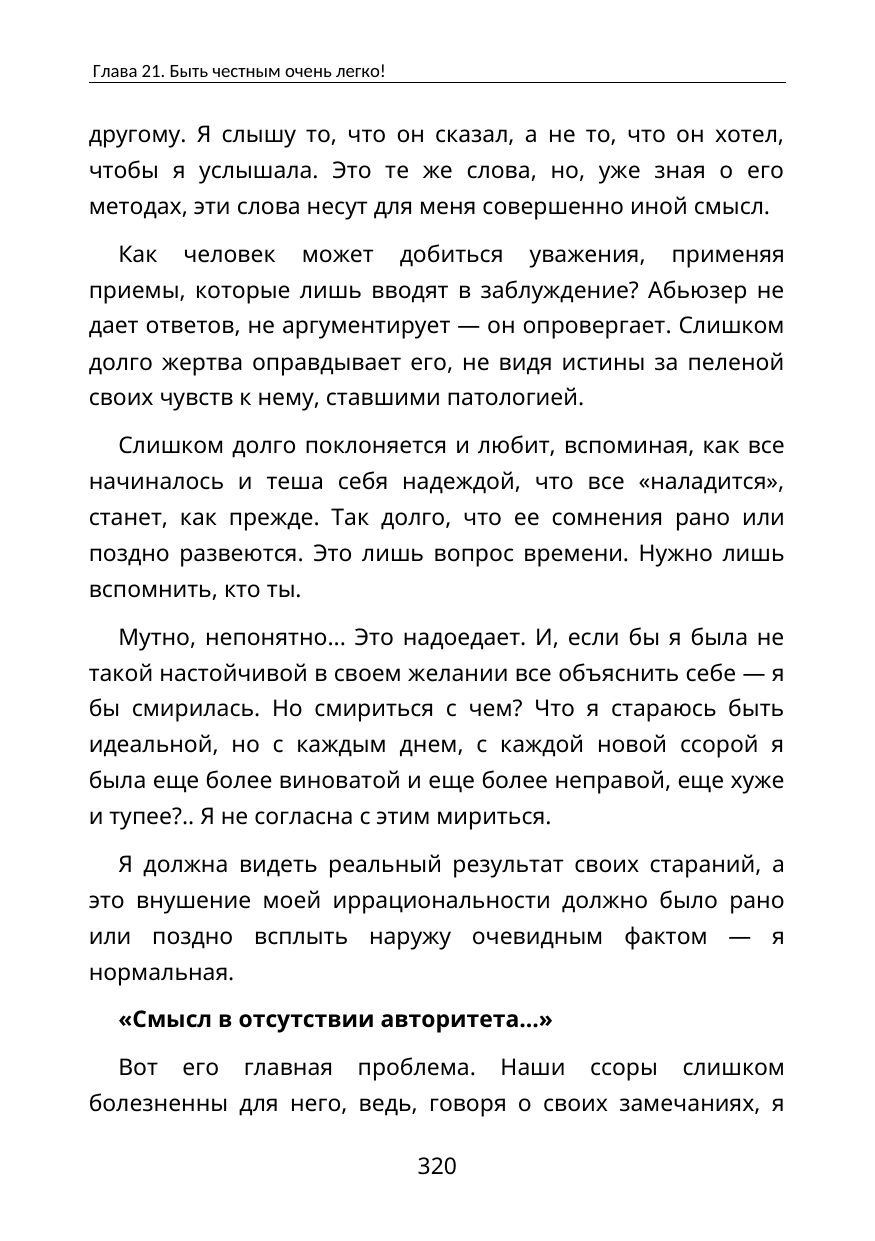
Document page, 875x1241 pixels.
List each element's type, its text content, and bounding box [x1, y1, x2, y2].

text другому. Я слышу то, что он сказал, а не то, что он хотел, чтобы я услышала. Это те же слова, но, уже зная о его методах, эти слова несут для меня совершенно иной смысл. [88, 118, 786, 221]
text Как человек может добиться уважения, применяя приемы, которые лишь вводят в заблуждение? Абьюзер не дает ответов, не аргументирует — он опровергает. Слишком долго жертва оправдывает его, не видя истины за пеленой своих чувств к нему, ставшими патологией. [88, 238, 786, 413]
text Слишком долго поклоняется и любит, вспоминая, как все начиналось и теша себя надеждой, что все «наладится», станет, как прежде. Так долго, что ее сомнения рано или поздно развеются. Это лишь вопрос времени. Нужно лишь вспомнить, кто ты. [88, 429, 786, 604]
text «Смысл в отсутствии авторитета...» [88, 1003, 786, 1035]
text Я должна видеть реальный результат своих стараний, а это внушение моей иррациональности должно было рано или поздно всплыть наружу очевидным фактом — я нормальная. [88, 848, 786, 987]
text Вот его главная проблема. Наши ссоры слишком болезненны для него, ведь, говоря о своих замечаниях, я [88, 1051, 786, 1118]
text Мутно, непонятно... Это надоедает. И, если бы я была не такой настойчивой в своем желании все объяснить себе — я бы смирилась. Но смириться с чем? Что я стараюсь быть идеальной, но с каждым днем, с каждой новой ссорой я была еще более виноватой и еще более неправой, еще хуже и тупее?.. Я не согласна с этим мириться. [88, 621, 786, 831]
